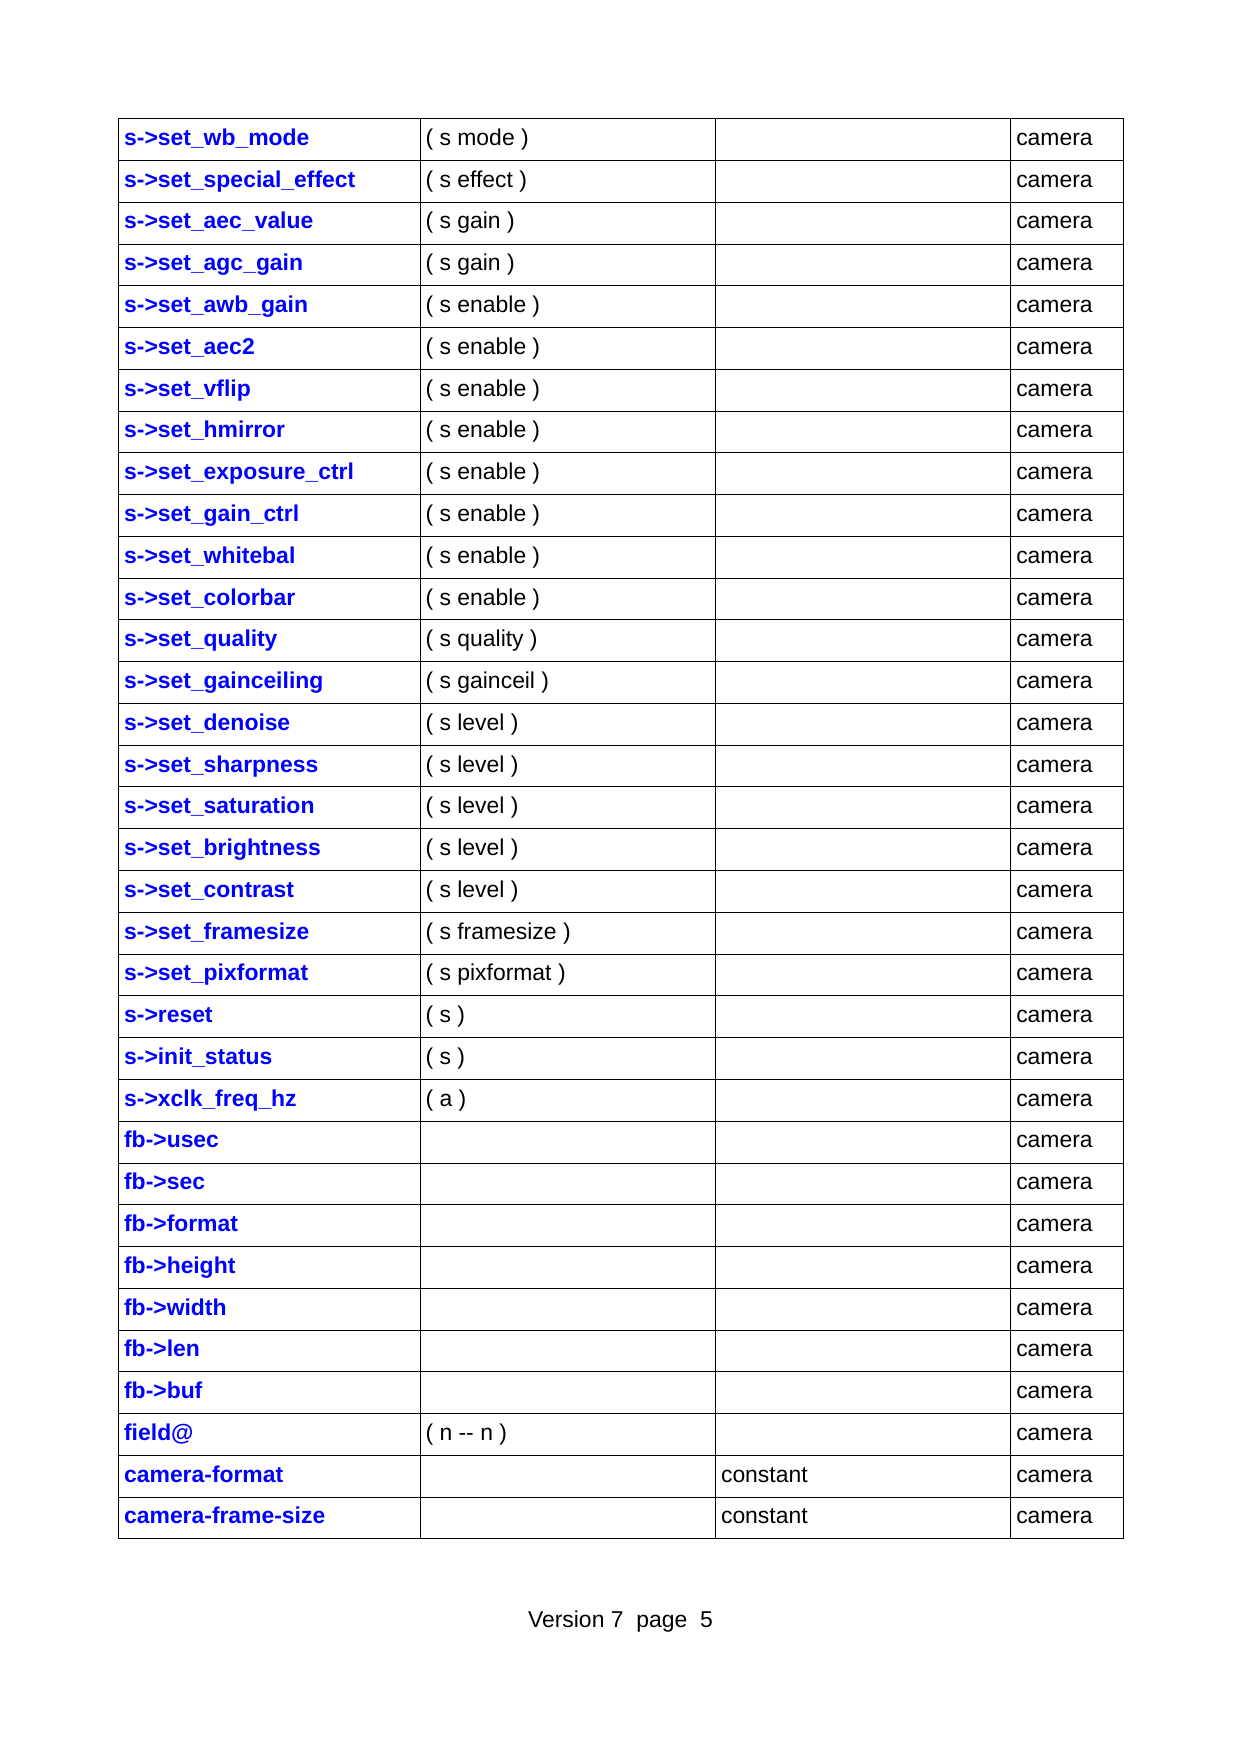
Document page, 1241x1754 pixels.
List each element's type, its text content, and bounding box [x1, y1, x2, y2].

table_cell [716, 829, 1010, 870]
table_cell camera-format [119, 1456, 420, 1497]
table_cell s->set_gainceiling [119, 662, 420, 703]
table_cell ( s mode ) [421, 119, 715, 160]
table_cell camera [1011, 620, 1123, 661]
table_cell [421, 1247, 715, 1288]
table_cell [716, 495, 1010, 536]
table_cell ( s effect ) [421, 161, 715, 202]
table_cell ( s enable ) [421, 412, 715, 452]
table_cell ( s ) [421, 1038, 715, 1079]
table_cell s->set_colorbar [119, 579, 420, 619]
table_cell s->set_exposure_ctrl [119, 453, 420, 494]
table_cell camera [1011, 1122, 1123, 1162]
table_cell s->set_quality [119, 620, 420, 661]
table_cell fb->sec [119, 1164, 420, 1204]
table_cell camera [1011, 1080, 1123, 1121]
table_cell [421, 1456, 715, 1497]
table_cell ( s pixformat ) [421, 955, 715, 995]
table_cell s->set_hmirror [119, 412, 420, 452]
table_cell s->set_contrast [119, 871, 420, 912]
table_cell ( s level ) [421, 787, 715, 828]
table_cell ( s enable ) [421, 370, 715, 411]
table_cell camera-frame-size [119, 1498, 420, 1538]
table_cell ( s level ) [421, 746, 715, 786]
table_cell [716, 1372, 1010, 1413]
table_cell camera [1011, 996, 1123, 1037]
table_cell ( s enable ) [421, 286, 715, 327]
table_cell camera [1011, 746, 1123, 786]
table_cell [716, 704, 1010, 745]
table_cell ( n -- n ) [421, 1414, 715, 1455]
table_cell camera [1011, 412, 1123, 452]
table_cell ( s gain ) [421, 245, 715, 285]
table_cell ( s framesize ) [421, 913, 715, 953]
table_cell ( s enable ) [421, 537, 715, 578]
table_cell camera [1011, 161, 1123, 202]
table_cell [716, 412, 1010, 452]
table_cell camera [1011, 119, 1123, 160]
table_cell ( s quality ) [421, 620, 715, 661]
table_cell s->set_agc_gain [119, 245, 420, 285]
table_cell s->set_gain_ctrl [119, 495, 420, 536]
table_cell s->set_sharpness [119, 746, 420, 786]
table_cell [716, 1289, 1010, 1329]
table_cell s->set_denoise [119, 704, 420, 745]
table_cell field@ [119, 1414, 420, 1455]
table_cell s->set_pixformat [119, 955, 420, 995]
table_cell [716, 787, 1010, 828]
table_cell camera [1011, 1247, 1123, 1288]
table_cell [421, 1331, 715, 1371]
table_cell [421, 1164, 715, 1204]
table_cell [716, 245, 1010, 285]
table_cell camera [1011, 829, 1123, 870]
table_cell ( s gain ) [421, 203, 715, 243]
table_cell [716, 286, 1010, 327]
table_cell s->set_aec2 [119, 328, 420, 369]
table_cell s->set_whitebal [119, 537, 420, 578]
table_cell camera [1011, 495, 1123, 536]
table_cell ( s enable ) [421, 579, 715, 619]
table_cell [716, 370, 1010, 411]
table_cell ( s enable ) [421, 328, 715, 369]
table_cell camera [1011, 662, 1123, 703]
table_cell [716, 203, 1010, 243]
table_cell [421, 1122, 715, 1162]
table_cell [421, 1372, 715, 1413]
table_cell [716, 1331, 1010, 1371]
table_cell fb->width [119, 1289, 420, 1329]
table_cell [716, 1414, 1010, 1455]
table_cell camera [1011, 1498, 1123, 1538]
table_cell camera [1011, 1331, 1123, 1371]
table_cell ( s level ) [421, 829, 715, 870]
table_cell camera [1011, 370, 1123, 411]
table_cell [716, 1080, 1010, 1121]
table_cell s->set_awb_gain [119, 286, 420, 327]
table_cell camera [1011, 537, 1123, 578]
table_cell camera [1011, 1414, 1123, 1455]
table_cell [716, 328, 1010, 369]
table_cell [716, 537, 1010, 578]
table_cell fb->format [119, 1205, 420, 1246]
table_cell camera [1011, 1289, 1123, 1329]
table_cell camera [1011, 787, 1123, 828]
table_cell [716, 913, 1010, 953]
table_cell fb->len [119, 1331, 420, 1371]
table_cell [716, 1122, 1010, 1162]
table_cell [716, 1205, 1010, 1246]
table_cell camera [1011, 245, 1123, 285]
table_cell camera [1011, 1456, 1123, 1497]
table_cell camera [1011, 453, 1123, 494]
table_cell constant [716, 1456, 1010, 1497]
table_cell [716, 453, 1010, 494]
table_cell s->set_saturation [119, 787, 420, 828]
table_cell camera [1011, 328, 1123, 369]
table_cell [716, 996, 1010, 1037]
table_cell ( s enable ) [421, 495, 715, 536]
table_cell [421, 1289, 715, 1329]
table_cell s->set_framesize [119, 913, 420, 953]
table_cell [716, 579, 1010, 619]
table_cell [716, 161, 1010, 202]
table_cell camera [1011, 955, 1123, 995]
table_cell s->set_wb_mode [119, 119, 420, 160]
table_cell [716, 871, 1010, 912]
table_cell s->reset [119, 996, 420, 1037]
table_cell ( s enable ) [421, 453, 715, 494]
table_cell camera [1011, 1164, 1123, 1204]
table_cell [716, 620, 1010, 661]
table_cell camera [1011, 871, 1123, 912]
table_cell camera [1011, 579, 1123, 619]
table_cell s->set_brightness [119, 829, 420, 870]
table_cell ( s level ) [421, 704, 715, 745]
table_cell s->set_special_effect [119, 161, 420, 202]
table_cell [421, 1498, 715, 1538]
table_cell camera [1011, 1038, 1123, 1079]
table_cell [716, 746, 1010, 786]
table_cell constant [716, 1498, 1010, 1538]
table_cell camera [1011, 913, 1123, 953]
table_cell ( s ) [421, 996, 715, 1037]
table_cell camera [1011, 704, 1123, 745]
table_cell fb->height [119, 1247, 420, 1288]
table_cell s->init_status [119, 1038, 420, 1079]
table_cell fb->buf [119, 1372, 420, 1413]
table_cell [716, 1038, 1010, 1079]
table_cell ( s level ) [421, 871, 715, 912]
table_cell camera [1011, 203, 1123, 243]
table_cell s->set_vflip [119, 370, 420, 411]
table_cell ( s gainceil ) [421, 662, 715, 703]
table_cell camera [1011, 286, 1123, 327]
table_cell fb->usec [119, 1122, 420, 1162]
table_cell [421, 1205, 715, 1246]
table_cell [716, 119, 1010, 160]
table_cell ( a ) [421, 1080, 715, 1121]
table_cell [716, 1164, 1010, 1204]
table_cell [716, 1247, 1010, 1288]
table_cell s->xclk_freq_hz [119, 1080, 420, 1121]
table_cell camera [1011, 1205, 1123, 1246]
table_cell s->set_aec_value [119, 203, 420, 243]
table_cell [716, 662, 1010, 703]
table_cell camera [1011, 1372, 1123, 1413]
table_cell [716, 955, 1010, 995]
